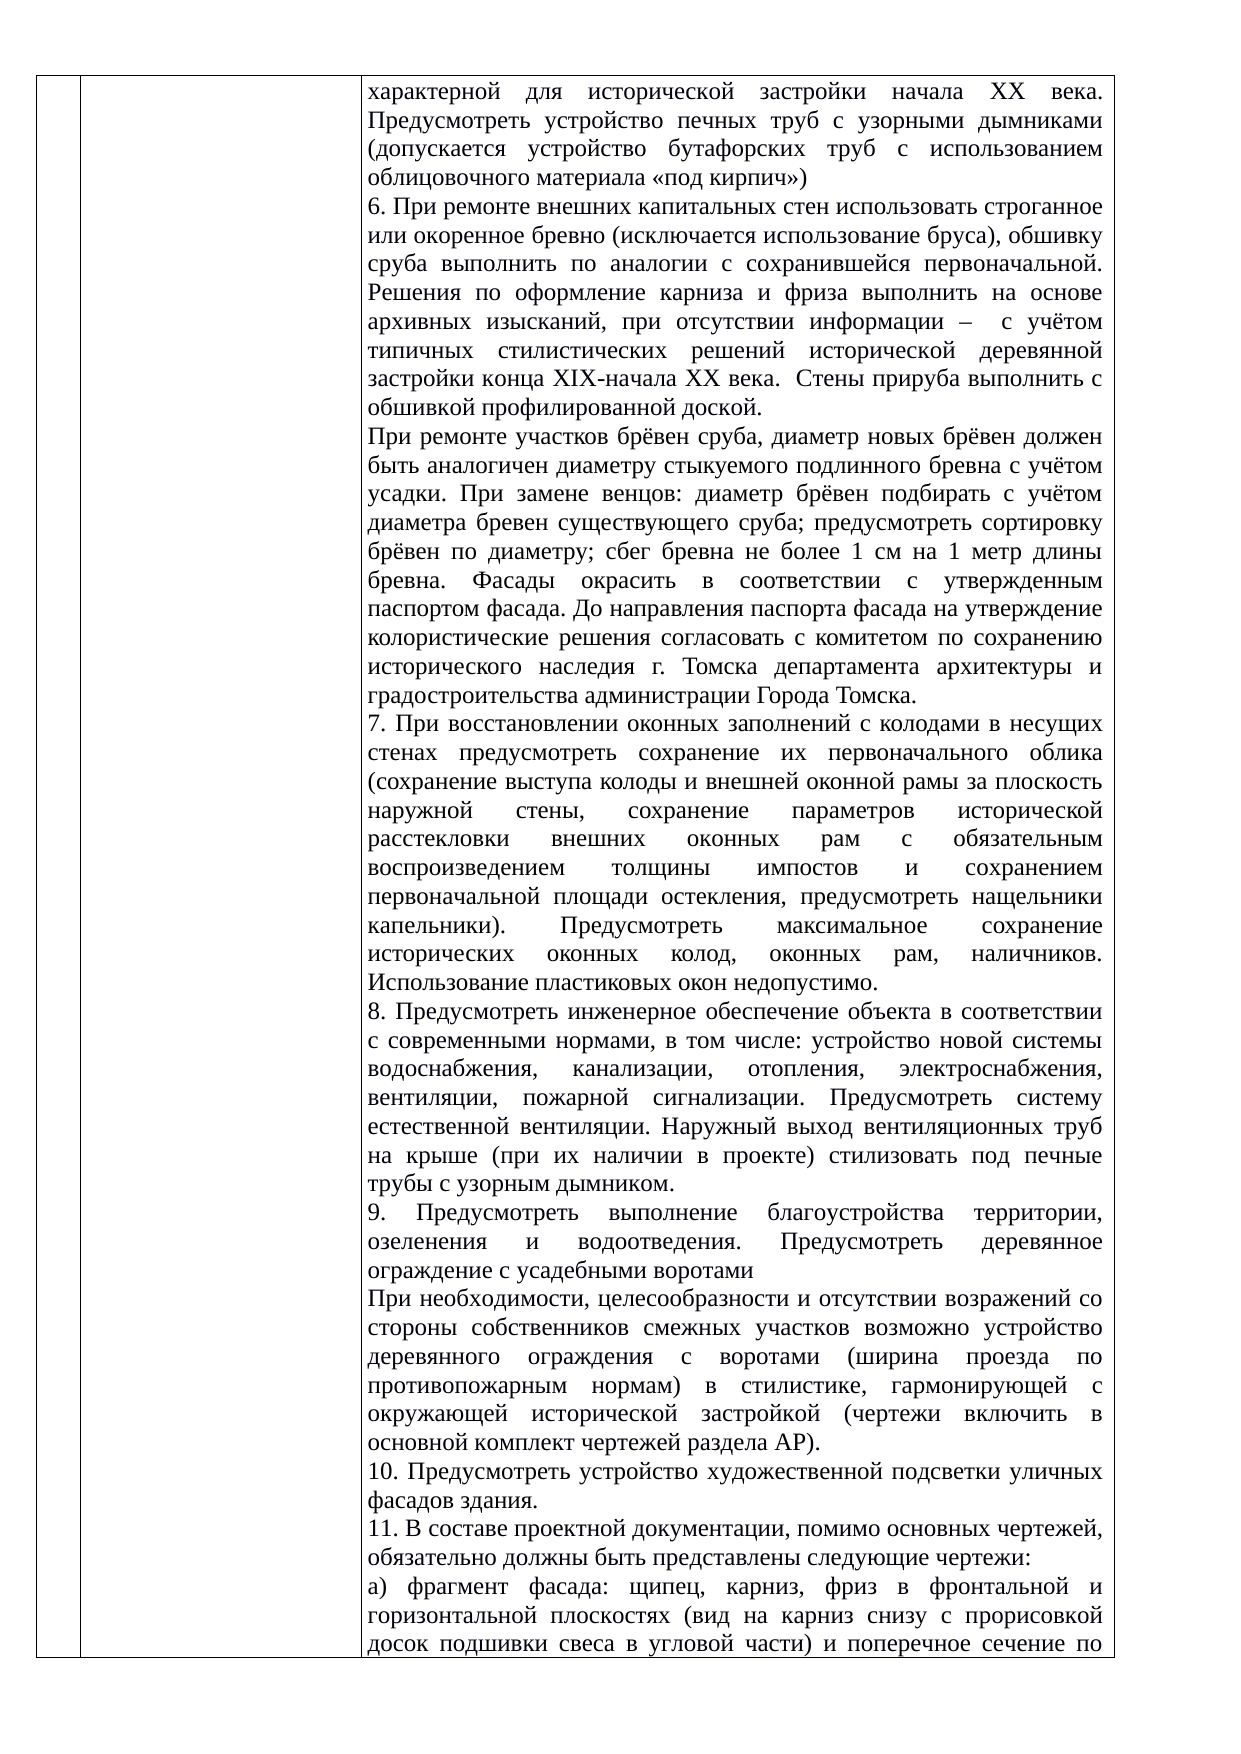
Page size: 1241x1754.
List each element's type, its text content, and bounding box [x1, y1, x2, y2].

table_cell [37, 76, 80, 1657]
table_cell [81, 76, 361, 1657]
table_cell характерной для исторической застройки начала XX века. Предусмотреть устройство печных труб с узорными дымниками (допускается устройство бутафорских труб с использованием облицовочного материала «под кирпич») 6. При ремонте внешних капитальных стен использовать строганное или окоренное бревно (исключается использование бруса), обшивку сруба выполнить по аналогии с сохранившейся первоначальной. Решения по оформление карниза и фриза выполнить на основе архивных изысканий, при отсутствии информации – с учётом типичных стилистических решений исторической деревянной застройки конца XIX-начала XX века. Стены прируба выполнить с обшивкой профилированной доской. При ремонте участков брёвен сруба, диаметр новых брёвен должен быть аналогичен диаметру стыкуемого подлинного бревна с учётом усадки. При замене венцов: диаметр брёвен подбирать с учётом диаметра бревен существующего сруба; предусмотреть сортировку брёвен по диаметру; сбег бревна не более 1 см на 1 метр длины бревна. Фасады окрасить в соответствии с утвержденным паспортом фасада. До направления паспорта фасада на утверждение колористические решения согласовать с комитетом по сохранению исторического наследия г. Томска департамента архитектуры и градостроительства администрации Города Томска. 7. При восстановлении оконных заполнений с колодами в несущих стенах предусмотреть сохранение их первоначального облика (сохранение выступа колоды и внешней оконной рамы за плоскость наружной стены, сохранение параметров исторической расстекловки внешних оконных рам с обязательным воспроизведением толщины импостов и сохранением первоначальной площади остекления, предусмотреть нащельники капельники). Предусмотреть максимальное сохранение исторических оконных колод, оконных рам, наличников. Использование пластиковых окон недопустимо. 8. Предусмотреть инженерное обеспечение объекта в соответствии с современными нормами, в том числе: устройство новой системы водоснабжения, канализации, отопления, электроснабжения, вентиляции, пожарной сигнализации. Предусмотреть систему естественной вентиляции. Наружный выход вентиляционных труб на крыше (при их наличии в проекте) стилизовать под печные трубы с узорным дымником. 9. Предусмотреть выполнение благоустройства территории, озеленения и водоотведения. Предусмотреть деревянное ограждение с усадебными воротами При необходимости, целесообразности и отсутствии возражений со стороны собственников смежных участков возможно устройство деревянного ограждения с воротами (ширина проезда по противопожарным нормам) в стилистике, гармонирующей с окружающей исторической застройкой (чертежи включить в основной комплект чертежей раздела АР). 10. Предусмотреть устройство художественной подсветки уличных фасадов здания. 11. В составе проектной документации, помимо основных чертежей, обязательно должны быть представлены следующие чертежи: а) фрагмент фасада: щипец, карниз, фриз в фронтальной и горизонтальной плоскостях (вид на карниз снизу с прорисовкой досок подшивки свеса в угловой части) и поперечное сечение по [362, 76, 1114, 1657]
